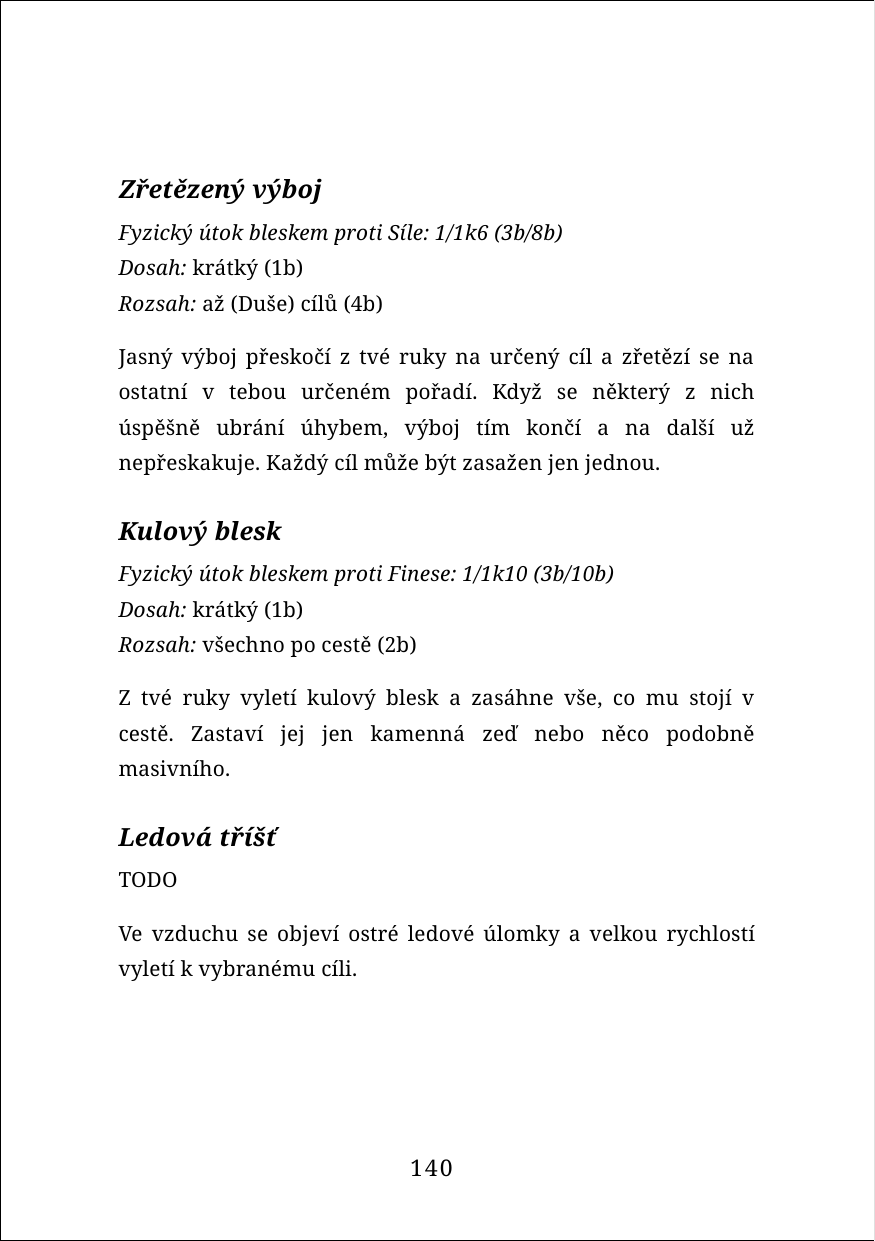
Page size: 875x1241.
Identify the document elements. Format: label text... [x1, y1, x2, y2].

text Z tvé ruky vyletí kulový blesk a zasáhne vše, co mu stojí v cestě. Zastaví jej jen kamenná zeď nebo něco podobně masivního. [118, 683, 756, 783]
text Fyzický útok bleskem proti Finese: 1/1k10 (3b/10b) Dosah: krátký (1b) Rozsah: všechno po cestě (2b) [118, 559, 756, 659]
text Jasný výboj přeskočí z tvé ruky na určený cíl a zřetězí se na ostatní v tebou určeném pořadí. Když se některý z nich úspěšně ubrání úhybem, výboj tím končí a na další už nepřeskakuje. Každý cíl může být zasažen jen jednou. [118, 342, 756, 477]
text Fyzický útok bleskem proti Síle: 1/1k6 (3b/8b) Dosah: krátký (1b) Rozsah: až (Duše) cílů (4b) [118, 218, 756, 317]
text Ve vzduchu se objeví ostré ledové úlomky a velkou rychlostí vyletí k vybranému cíli. [118, 919, 756, 983]
text TODO [118, 865, 756, 894]
subtitle Ledová tříšť [118, 819, 756, 854]
subtitle Zřetězený výboj [118, 172, 756, 206]
subtitle Kulový blesk [118, 513, 756, 547]
